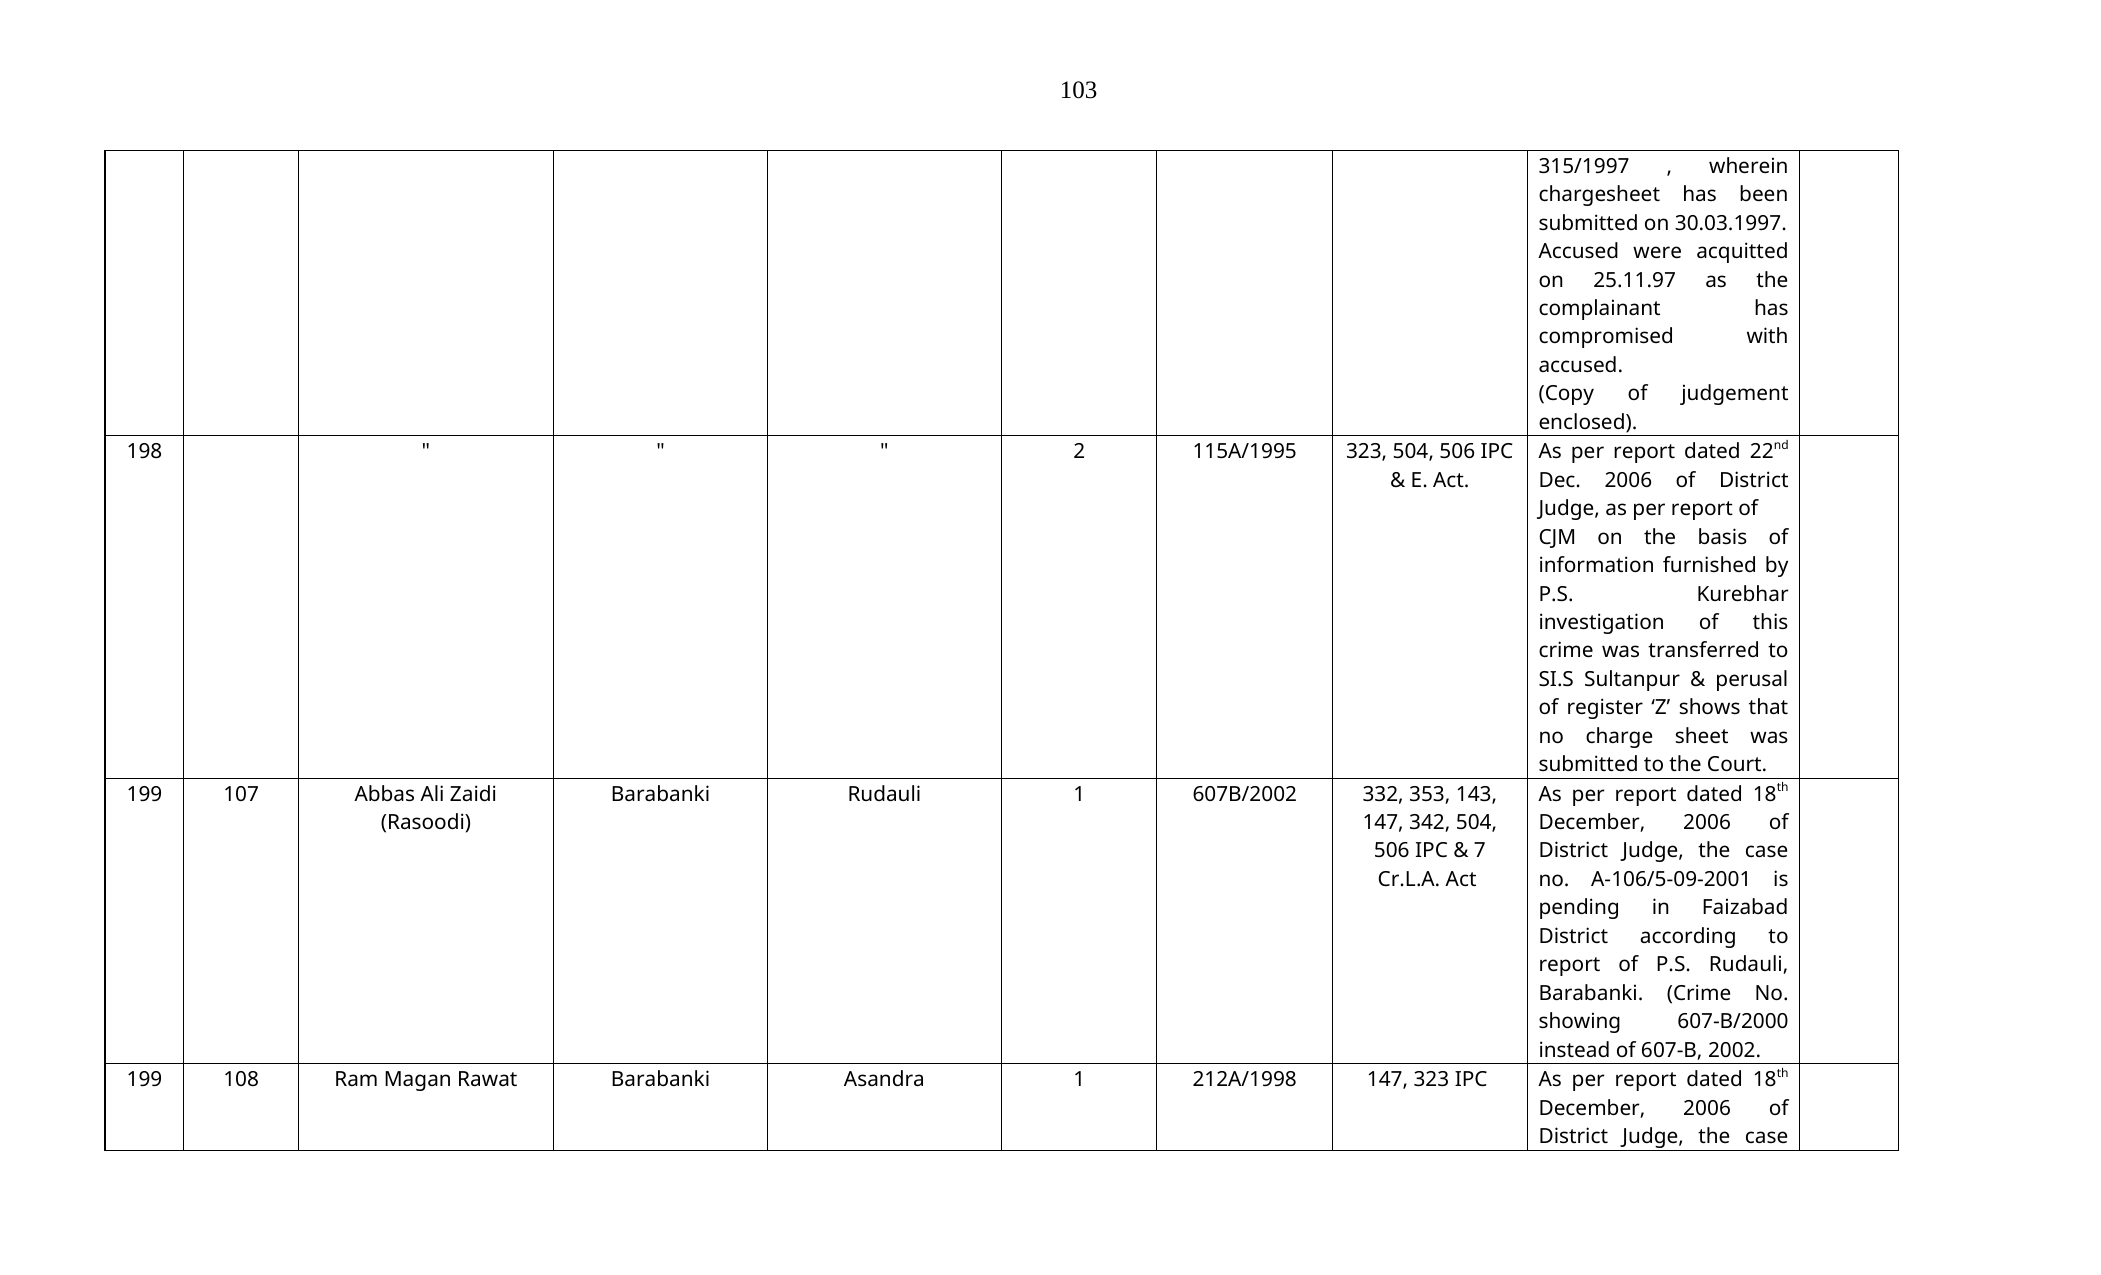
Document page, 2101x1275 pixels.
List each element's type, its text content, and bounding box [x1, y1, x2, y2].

table_cell 315/1997 , wherein chargesheet has been submitted on 30.03.1997. Accused were acquitted on 25.11.97 as the complainant has compromised with accused. (Copy of judgement enclosed). [1528, 151, 1799, 435]
table_cell Ram Magan Rawat [299, 1064, 553, 1149]
table_cell As per report dated 18th December, 2006 of District Judge, the case [1528, 1064, 1799, 1149]
table_cell " [299, 436, 553, 778]
table_cell Rudauli [768, 779, 1001, 1063]
table_cell 199 [106, 1064, 183, 1149]
table_cell [1800, 436, 1898, 778]
table_cell [184, 151, 298, 435]
table_cell " [554, 436, 767, 778]
table_cell [1002, 151, 1156, 435]
table_cell 332, 353, 143, 147, 342, 504, 506 IPC & 7 Cr.L.A. Act [1333, 779, 1527, 1063]
table_cell Abbas Ali Zaidi (Rasoodi) [299, 779, 553, 1063]
table_cell 199 [106, 779, 183, 1063]
table_cell [184, 436, 298, 778]
table_cell As per report dated 18th December, 2006 of District Judge, the case no. A-106/5-09-2001 is pending in Faizabad District according to report of P.S. Rudauli, Barabanki. (Crime No. showing 607-B/2000 instead of 607-B, 2002. [1528, 779, 1799, 1063]
table_cell [768, 151, 1001, 435]
table_cell 607B/2002 [1157, 779, 1332, 1063]
table_cell [1157, 151, 1332, 435]
table_cell [299, 151, 553, 435]
table_cell [1800, 779, 1898, 1063]
table_cell [1333, 151, 1527, 435]
table_cell " [768, 436, 1001, 778]
table_cell 198 [106, 436, 183, 778]
table_cell 115A/1995 [1157, 436, 1332, 778]
table_cell Barabanki [554, 779, 767, 1063]
table_cell 1 [1002, 779, 1156, 1063]
table_cell 323, 504, 506 IPC & E. Act. [1333, 436, 1527, 778]
table_cell 1 [1002, 1064, 1156, 1149]
table_cell 2 [1002, 436, 1156, 778]
table_cell Barabanki [554, 1064, 767, 1149]
table_cell 107 [184, 779, 298, 1063]
table_cell [106, 151, 183, 435]
table_cell 108 [184, 1064, 298, 1149]
table_cell 212A/1998 [1157, 1064, 1332, 1149]
table_cell [1800, 1064, 1898, 1149]
table_cell [1800, 151, 1898, 435]
table_cell 147, 323 IPC [1333, 1064, 1527, 1149]
table_cell As per report dated 22nd Dec. 2006 of District Judge, as per report of CJM on the basis of information furnished by P.S. Kurebhar investigation of this crime was transferred to SI.S Sultanpur & perusal of register ‘Z’ shows that no charge sheet was submitted to the Court. [1528, 436, 1799, 778]
table_cell [554, 151, 767, 435]
table_cell Asandra [768, 1064, 1001, 1149]
